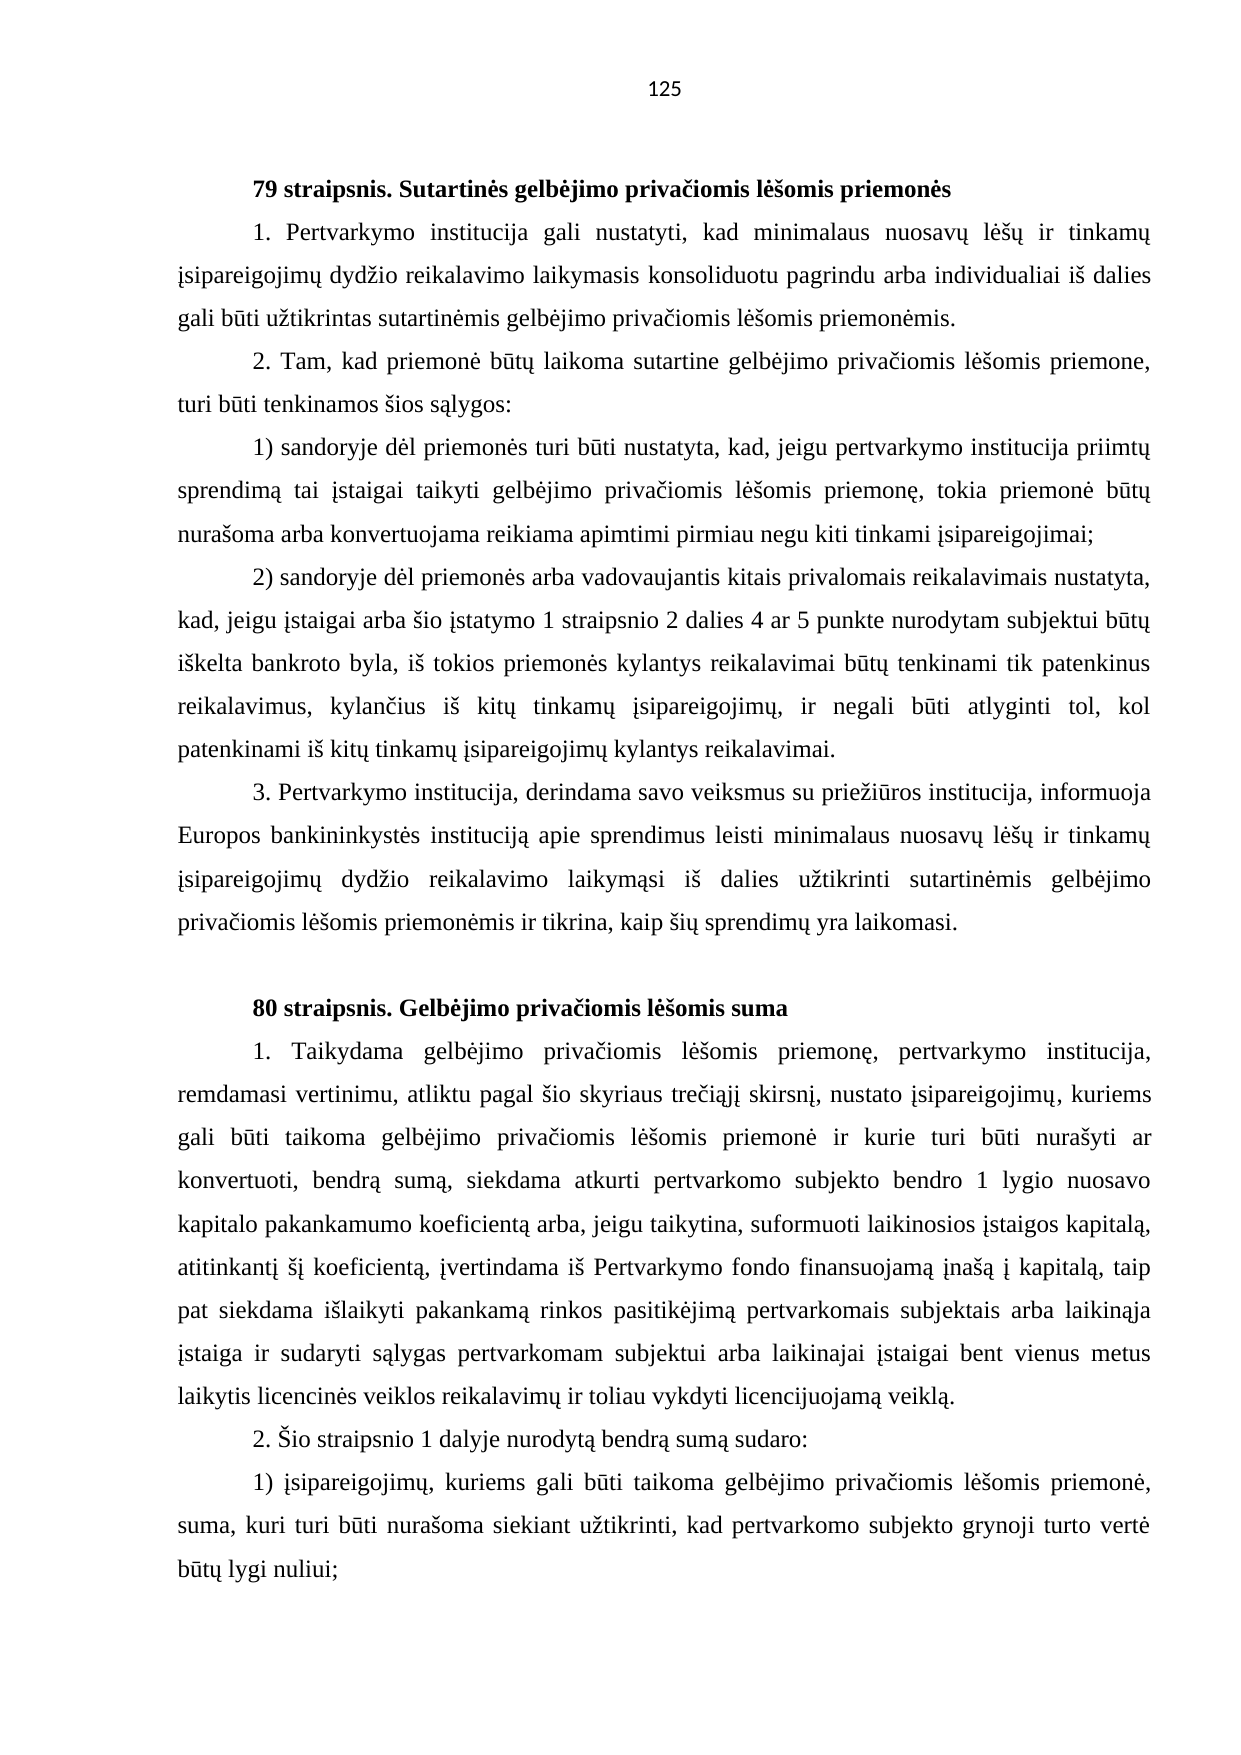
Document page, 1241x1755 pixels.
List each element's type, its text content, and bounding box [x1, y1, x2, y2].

text 2. Tam, kad priemonė būtų laikoma sutartine gelbėjimo privačiomis lėšomis priemone, turi būti tenkinamos šios sąlygos: [177, 346, 1152, 418]
text 2) sandoryje dėl priemonės arba vadovaujantis kitais privalomais reikalavimais nustatyta, kad, jeigu įstaigai arba šio įstatymo 1 straipsnio 2 dalies 4 ar 5 punkte nurodytam subjektui būtų iškelta bankroto byla, iš tokios priemonės kylantys reikalavimai būtų tenkinami tik patenkinus reikalavimus, kylančius iš kitų tinkamų įsipareigojimų, ir negali būti atlyginti tol, kol patenkinami iš kitų tinkamų įsipareigojimų kylantys reikalavimai. [177, 562, 1152, 763]
text 79 straipsnis. Sutartinės gelbėjimo privačiomis lėšomis priemonės [177, 174, 1152, 202]
text 1. Pertvarkymo institucija gali nustatyti, kad minimalaus nuosavų lėšų ir tinkamų įsipareigojimų dydžio reikalavimo laikymasis konsoliduotu pagrindu arba individualiai iš dalies gali būti užtikrintas sutartinėmis gelbėjimo privačiomis lėšomis priemonėmis. [177, 217, 1152, 332]
text 1. Taikydama gelbėjimo privačiomis lėšomis priemonę, pertvarkymo institucija, remdamasi vertinimu, atliktu pagal šio skyriaus trečiąjį skirsnį, nustato įsipareigojimų, kuriems gali būti taikoma gelbėjimo privačiomis lėšomis priemonė ir kurie turi būti nurašyti ar konvertuoti, bendrą sumą, siekdama atkurti pertvarkomo subjekto bendro 1 lygio nuosavo kapitalo pakankamumo koeficientą arba, jeigu taikytina, suformuoti laikinosios įstaigos kapitalą, atitinkantį šį koeficientą, įvertindama iš Pertvarkymo fondo finansuojamą įnašą į kapitalą, taip pat siekdama išlaikyti pakankamą rinkos pasitikėjimą pertvarkomais subjektais arba laikinąja įstaiga ir sudaryti sąlygas pertvarkomam subjektui arba laikinajai įstaigai bent vienus metus laikytis licencinės veiklos reikalavimų ir toliau vykdyti licencijuojamą veiklą. [177, 1036, 1152, 1410]
text 1) sandoryje dėl priemonės turi būti nustatyta, kad, jeigu pertvarkymo institucija priimtų sprendimą tai įstaigai taikyti gelbėjimo privačiomis lėšomis priemonę, tokia priemonė būtų nurašoma arba konvertuojama reikiama apimtimi pirmiau negu kiti tinkami įsipareigojimai; [177, 432, 1152, 547]
text 3. Pertvarkymo institucija, derindama savo veiksmus su priežiūros institucija, informuoja Europos bankininkystės instituciją apie sprendimus leisti minimalaus nuosavų lėšų ir tinkamų įsipareigojimų dydžio reikalavimo laikymąsi iš dalies užtikrinti sutartinėmis gelbėjimo privačiomis lėšomis priemonėmis ir tikrina, kaip šių sprendimų yra laikomasi. [177, 777, 1152, 936]
text 2. Šio straipsnio 1 dalyje nurodytą bendrą sumą sudaro: [177, 1424, 1152, 1453]
text 80 straipsnis. Gelbėjimo privačiomis lėšomis suma [177, 993, 1152, 1022]
text 1) įsipareigojimų, kuriems gali būti taikoma gelbėjimo privačiomis lėšomis priemonė, suma, kuri turi būti nurašoma siekiant užtikrinti, kad pertvarkomo subjekto grynoji turto vertė būtų lygi nuliui; [177, 1467, 1152, 1582]
